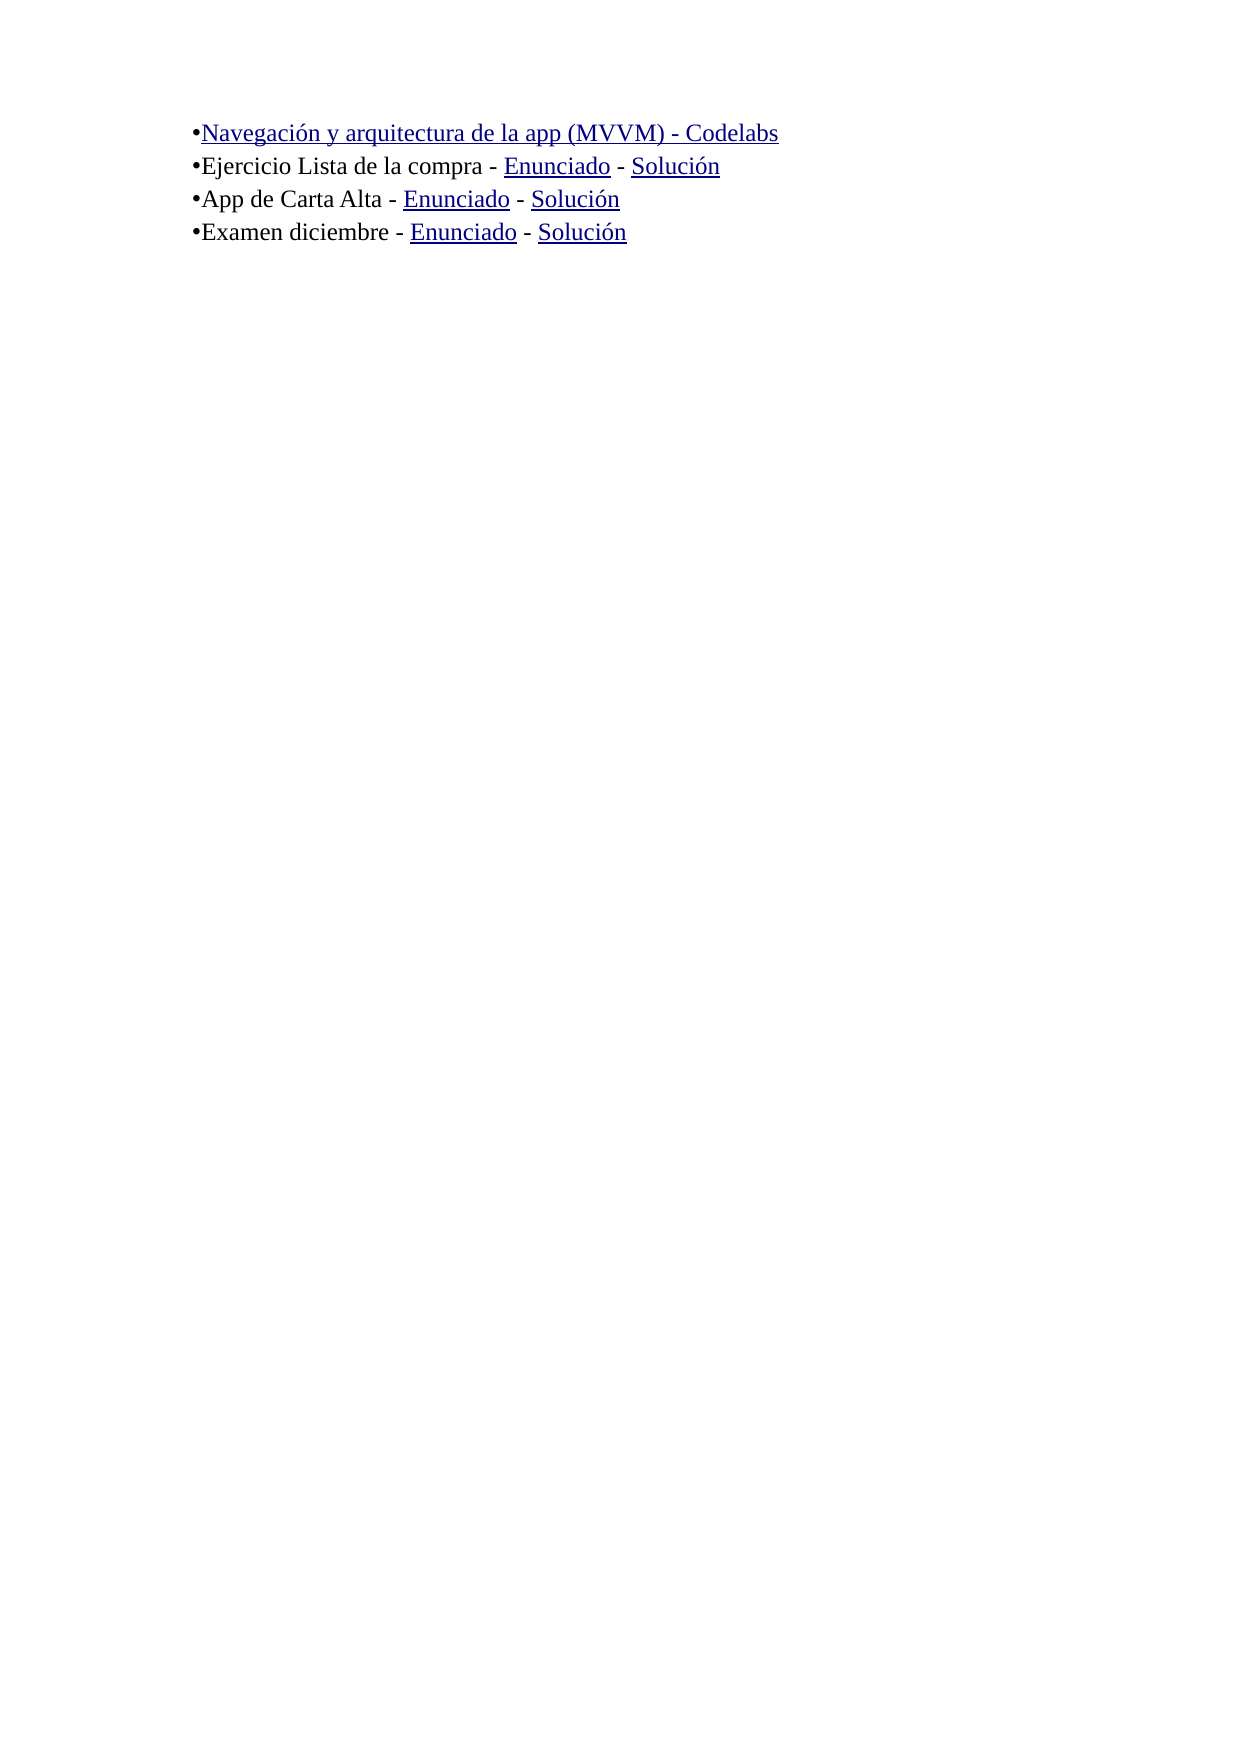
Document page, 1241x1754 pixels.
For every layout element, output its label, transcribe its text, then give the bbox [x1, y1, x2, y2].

list Navegación y arquitectura de la app (MVVM) - Codelabs [118, 118, 1122, 147]
list App de Carta Alta - Enunciado - Solución [118, 184, 1122, 213]
list Ejercicio Lista de la compra - Enunciado - Solución [118, 151, 1122, 180]
list Examen diciembre - Enunciado - Solución [118, 217, 1122, 246]
